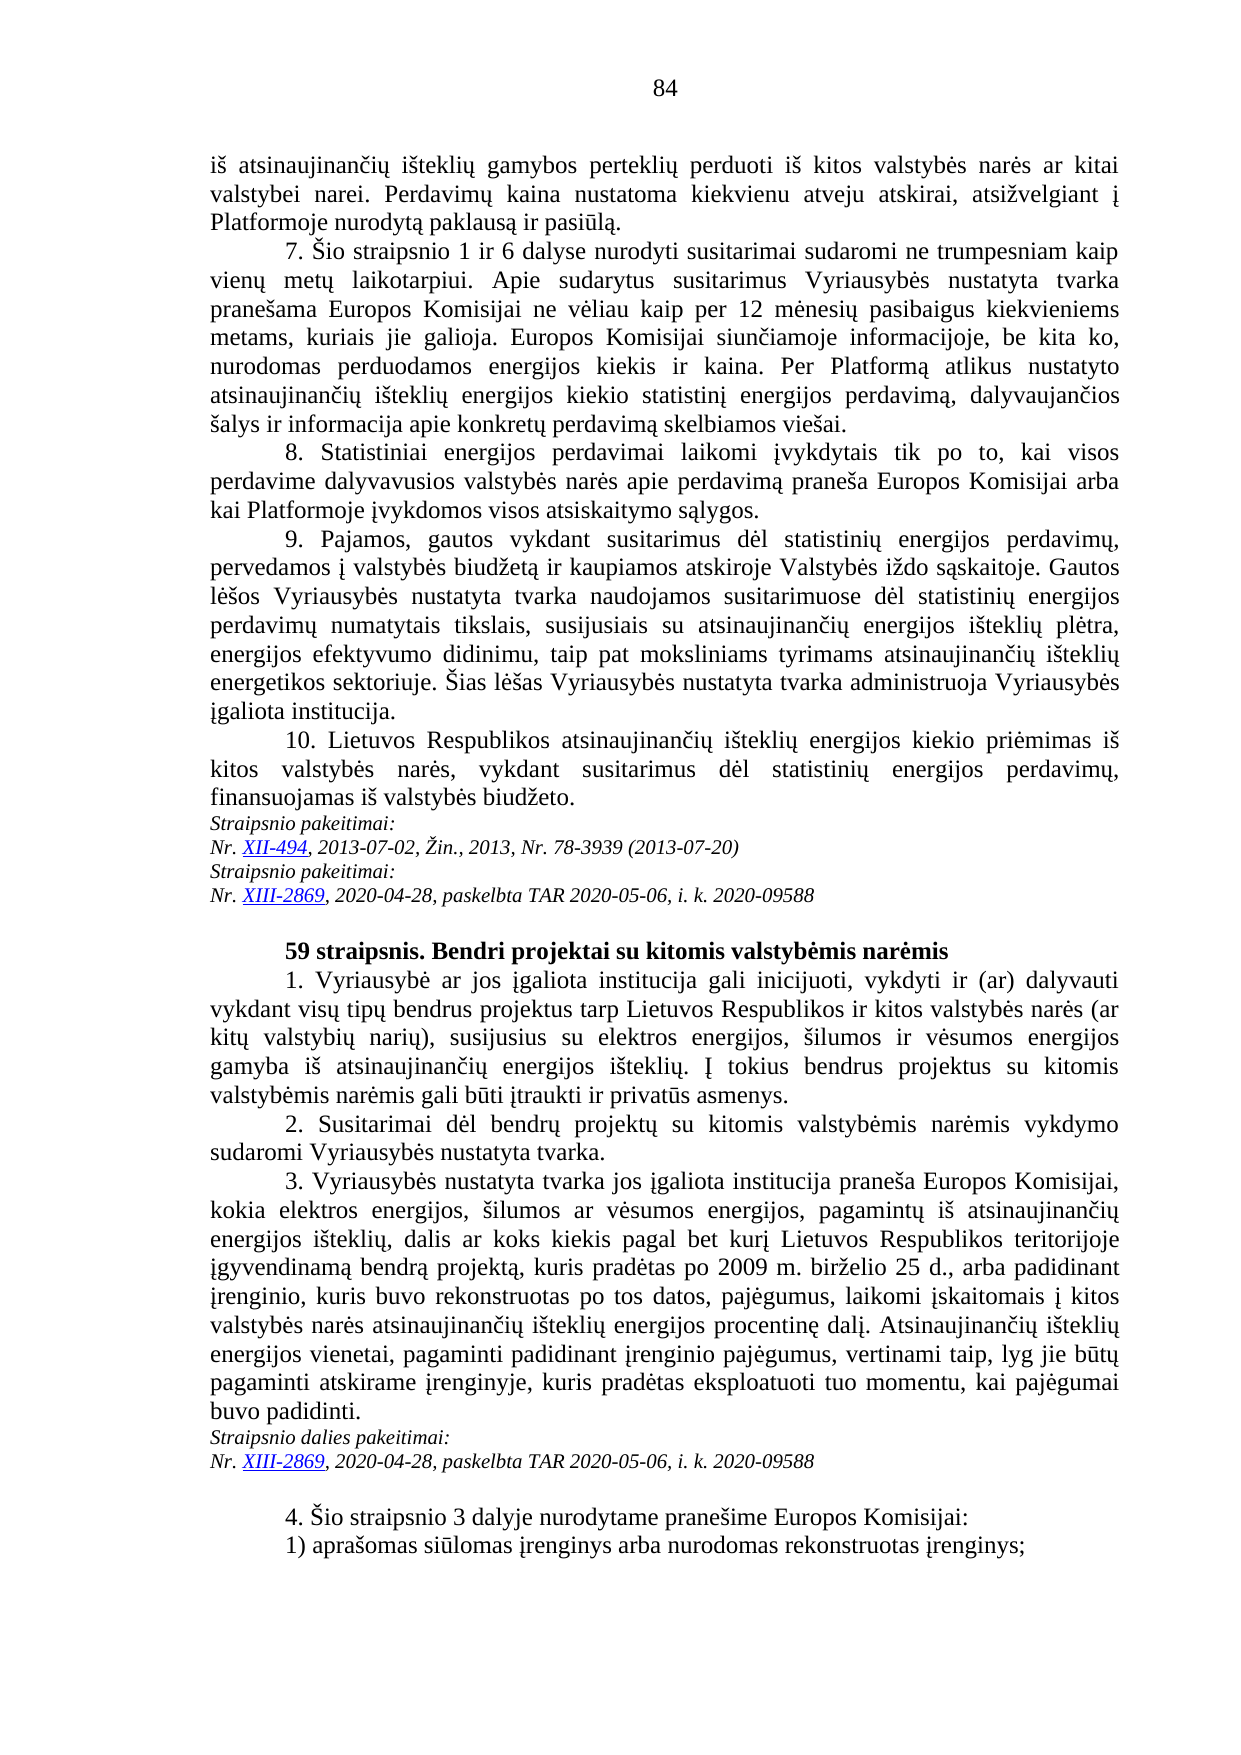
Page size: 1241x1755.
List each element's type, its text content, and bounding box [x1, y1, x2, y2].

text 3. Vyriausybės nustatyta tvarka jos įgaliota institucija praneša Europos Komisijai, kokia elektros energijos, šilumos ar vėsumos energijos, pagamintų iš atsinaujinančių energijos išteklių, dalis ar koks kiekis pagal bet kurį Lietuvos Respublikos teritorijoje įgyvendinamą bendrą projektą, kuris pradėtas po 2009 m. birželio 25 d., arba padidinant įrenginio, kuris buvo rekonstruotas po tos datos, pajėgumus, laikomi įskaitomais į kitos valstybės narės atsinaujinančių išteklių energijos procentinę dalį. Atsinaujinančių išteklių energijos vienetai, pagaminti padidinant įrenginio pajėgumus, vertinami taip, lyg jie būtų pagaminti atskirame įrenginyje, kuris pradėtas eksploatuoti tuo momentu, kai pajėgumai buvo padidinti. [210, 1166, 1120, 1425]
text Nr. XIII-2869, 2020-04-28, paskelbta TAR 2020-05-06, i. k. 2020-09588 [210, 883, 1120, 907]
text 8. Statistiniai energijos perdavimai laikomi įvykdytais tik po to, kai visos perdavime dalyvavusios valstybės narės apie perdavimą praneša Europos Komisijai arba kai Platformoje įvykdomos visos atsiskaitymo sąlygos. [210, 437, 1120, 524]
text 1. Vyriausybė ar jos įgaliota institucija gali inicijuoti, vykdyti ir (ar) dalyvauti vykdant visų tipų bendrus projektus tarp Lietuvos Respublikos ir kitos valstybės narės (ar kitų valstybių narių), susijusius su elektros energijos, šilumos ir vėsumos energijos gamyba iš atsinaujinančių energijos išteklių. Į tokius bendrus projektus su kitomis valstybėmis narėmis gali būti įtraukti ir privatūs asmenys. [210, 965, 1120, 1109]
text Nr. XIII-2869, 2020-04-28, paskelbta TAR 2020-05-06, i. k. 2020-09588 [210, 1449, 1120, 1473]
text 4. Šio straipsnio 3 dalyje nurodytame pranešime Europos Komisijai: [210, 1502, 1120, 1531]
text Straipsnio pakeitimai: [210, 859, 1120, 883]
text 59 straipsnis. Bendri projektai su kitomis valstybėmis narėmis [210, 936, 1120, 965]
text 7. Šio straipsnio 1 ir 6 dalyse nurodyti susitarimai sudaromi ne trumpesniam kaip vienų metų laikotarpiui. Apie sudarytus susitarimus Vyriausybės nustatyta tvarka pranešama Europos Komisijai ne vėliau kaip per 12 mėnesių pasibaigus kiekvieniems metams, kuriais jie galioja. Europos Komisijai siunčiamoje informacijoje, be kita ko, nurodomas perduodamos energijos kiekis ir kaina. Per Platformą atlikus nustatyto atsinaujinančių išteklių energijos kiekio statistinį energijos perdavimą, dalyvaujančios šalys ir informacija apie konkretų perdavimą skelbiamos viešai. [210, 236, 1120, 437]
text Nr. XII-494, 2013-07-02, Žin., 2013, Nr. 78-3939 (2013-07-20) [210, 835, 1120, 859]
text iš atsinaujinančių išteklių gamybos perteklių perduoti iš kitos valstybės narės ar kitai valstybei narei. Perdavimų kaina nustatoma kiekvienu atveju atskirai, atsižvelgiant į Platformoje nurodytą paklausą ir pasiūlą. [210, 150, 1120, 236]
text 1) aprašomas siūlomas įrenginys arba nurodomas rekonstruotas įrenginys; [210, 1531, 1120, 1559]
text 10. Lietuvos Respublikos atsinaujinančių išteklių energijos kiekio priėmimas iš kitos valstybės narės, vykdant susitarimus dėl statistinių energijos perdavimų, finansuojamas iš valstybės biudžeto. [210, 725, 1120, 811]
text 2. Susitarimai dėl bendrų projektų su kitomis valstybėmis narėmis vykdymo sudaromi Vyriausybės nustatyta tvarka. [210, 1109, 1120, 1166]
text 9. Pajamos, gautos vykdant susitarimus dėl statistinių energijos perdavimų, pervedamos į valstybės biudžetą ir kaupiamos atskiroje Valstybės iždo sąskaitoje. Gautos lėšos Vyriausybės nustatyta tvarka naudojamos susitarimuose dėl statistinių energijos perdavimų numatytais tikslais, susijusiais su atsinaujinančių energijos išteklių plėtra, energijos efektyvumo didinimu, taip pat moksliniams tyrimams atsinaujinančių išteklių energetikos sektoriuje. Šias lėšas Vyriausybės nustatyta tvarka administruoja Vyriausybės įgaliota institucija. [210, 524, 1120, 725]
text Straipsnio dalies pakeitimai: [210, 1425, 1120, 1449]
text Straipsnio pakeitimai: [210, 811, 1120, 835]
